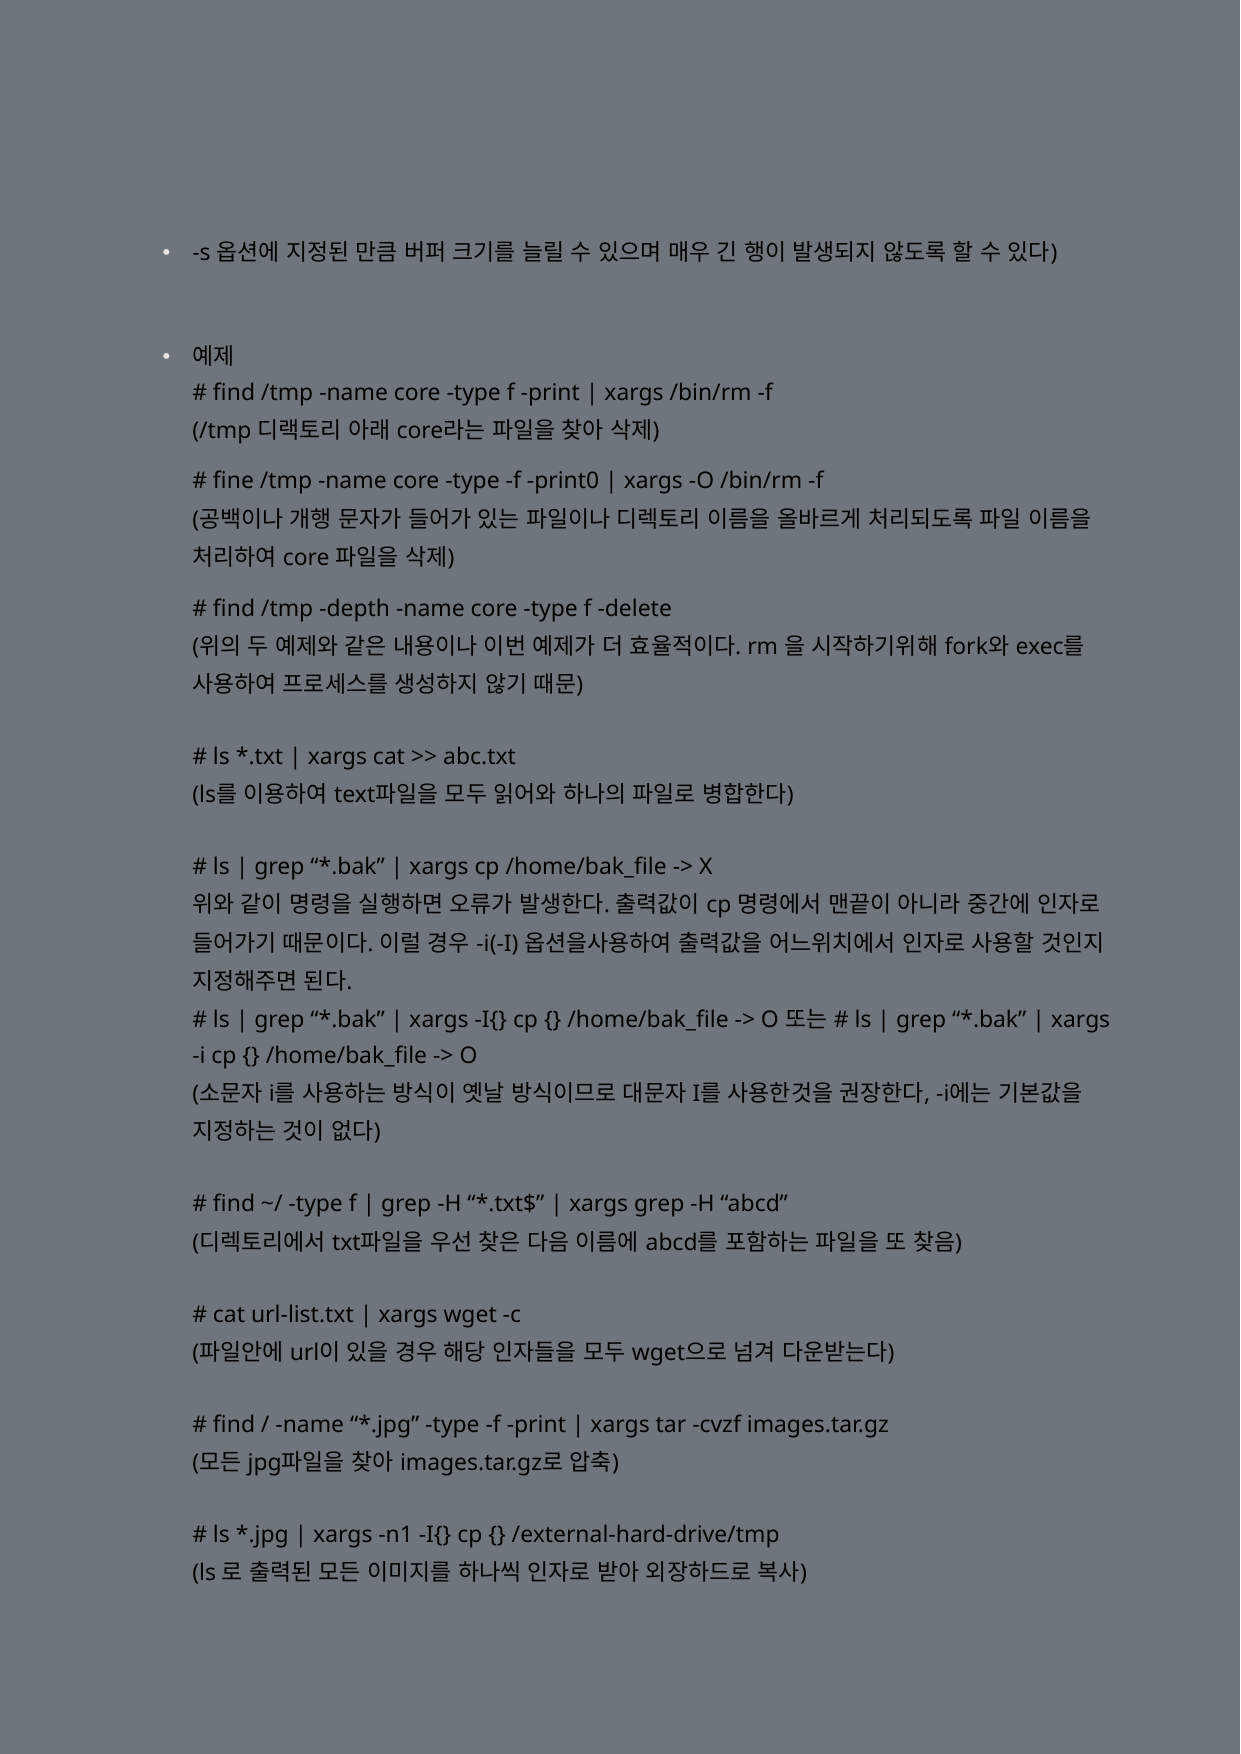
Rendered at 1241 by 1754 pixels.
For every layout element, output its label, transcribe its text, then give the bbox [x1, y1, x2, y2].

list (ls 로 출력된 모든 이미지를 하나씩 인자로 받아 외장하드로 복사) [162, 1554, 1122, 1587]
list (파일안에 url이 있을 경우 해당 인자들을 모두 wget으로 넘겨 다운받는다) [162, 1333, 1122, 1367]
list # fine /tmp -name core -type -f -print0 | xargs -O /bin/rm -f [162, 464, 1122, 496]
list # find / -name “*.jpg” -type -f -print | xargs tar -cvzf images.tar.gz [162, 1408, 1122, 1439]
list # ls | grep “*.bak” | xargs cp /home/bak_file -> X [162, 850, 1122, 881]
list # find /tmp -depth -name core -type f -delete [162, 592, 1122, 623]
list 예제 [162, 337, 1122, 371]
list # find /tmp -name core -type f -print | xargs /bin/rm -f [162, 376, 1122, 407]
list # ls *.jpg | xargs -n1 -I{} cp {} /external-hard-drive/tmp [162, 1518, 1122, 1549]
list (모든 jpg파일을 찾아 images.tar.gz로 압축) [162, 1444, 1122, 1477]
list (디렉토리에서 txt파일을 우선 찾은 다음 이름에 abcd를 포함하는 파일을 또 찾음) [162, 1223, 1122, 1257]
list # find ~/ -type f | grep -H “*.txt$” | xargs grep -H “abcd” [162, 1187, 1122, 1219]
list (소문자 i를 사용하는 방식이 옛날 방식이므로 대문자 I를 사용한것을 권장한다, -i에는 기본값을 지정하는 것이 없다) [162, 1075, 1122, 1146]
list (위의 두 예제와 같은 내용이나 이번 예제가 더 효율적이다. rm 을 시작하기위해 fork와 exec를 사용하여 프로세스를 생성하지 않기 때문) [162, 627, 1122, 699]
list # ls | grep “*.bak” | xargs -I{} cp {} /home/bak_file -> O 또는 # ls | grep “*.bak” | xargs -i cp {} /home/bak_file -> O [162, 1001, 1122, 1070]
list -s 옵션에 지정된 만큼 버퍼 크기를 늘릴 수 있으며 매우 긴 행이 발생되지 않도록 할 수 있다) [162, 234, 1122, 267]
list (ls를 이용하여 text파일을 모두 읽어와 하나의 파일로 병합한다) [162, 776, 1122, 809]
list # ls *.txt | xargs cat >> abc.txt [162, 740, 1122, 771]
list 위와 같이 명령을 실행하면 오류가 발생한다. 출력값이 cp 명령에서 맨끝이 아니라 중간에 인자로 들어가기 때문이다. 이럴 경우 -i(-I) 옵션을사용하여 출력값을 어느위치에서 인자로 사용할 것인지 지정해주면 된다. [162, 886, 1122, 996]
list (/tmp 디랙토리 아래 core라는 파일을 찾아 삭제) [162, 412, 1122, 445]
list (공백이나 개행 문자가 들어가 있는 파일이나 디렉토리 이름을 올바르게 처리되도록 파일 이름을 처리하여 core 파일을 삭제) [162, 500, 1122, 572]
list # cat url-list.txt | xargs wget -c [162, 1298, 1122, 1329]
